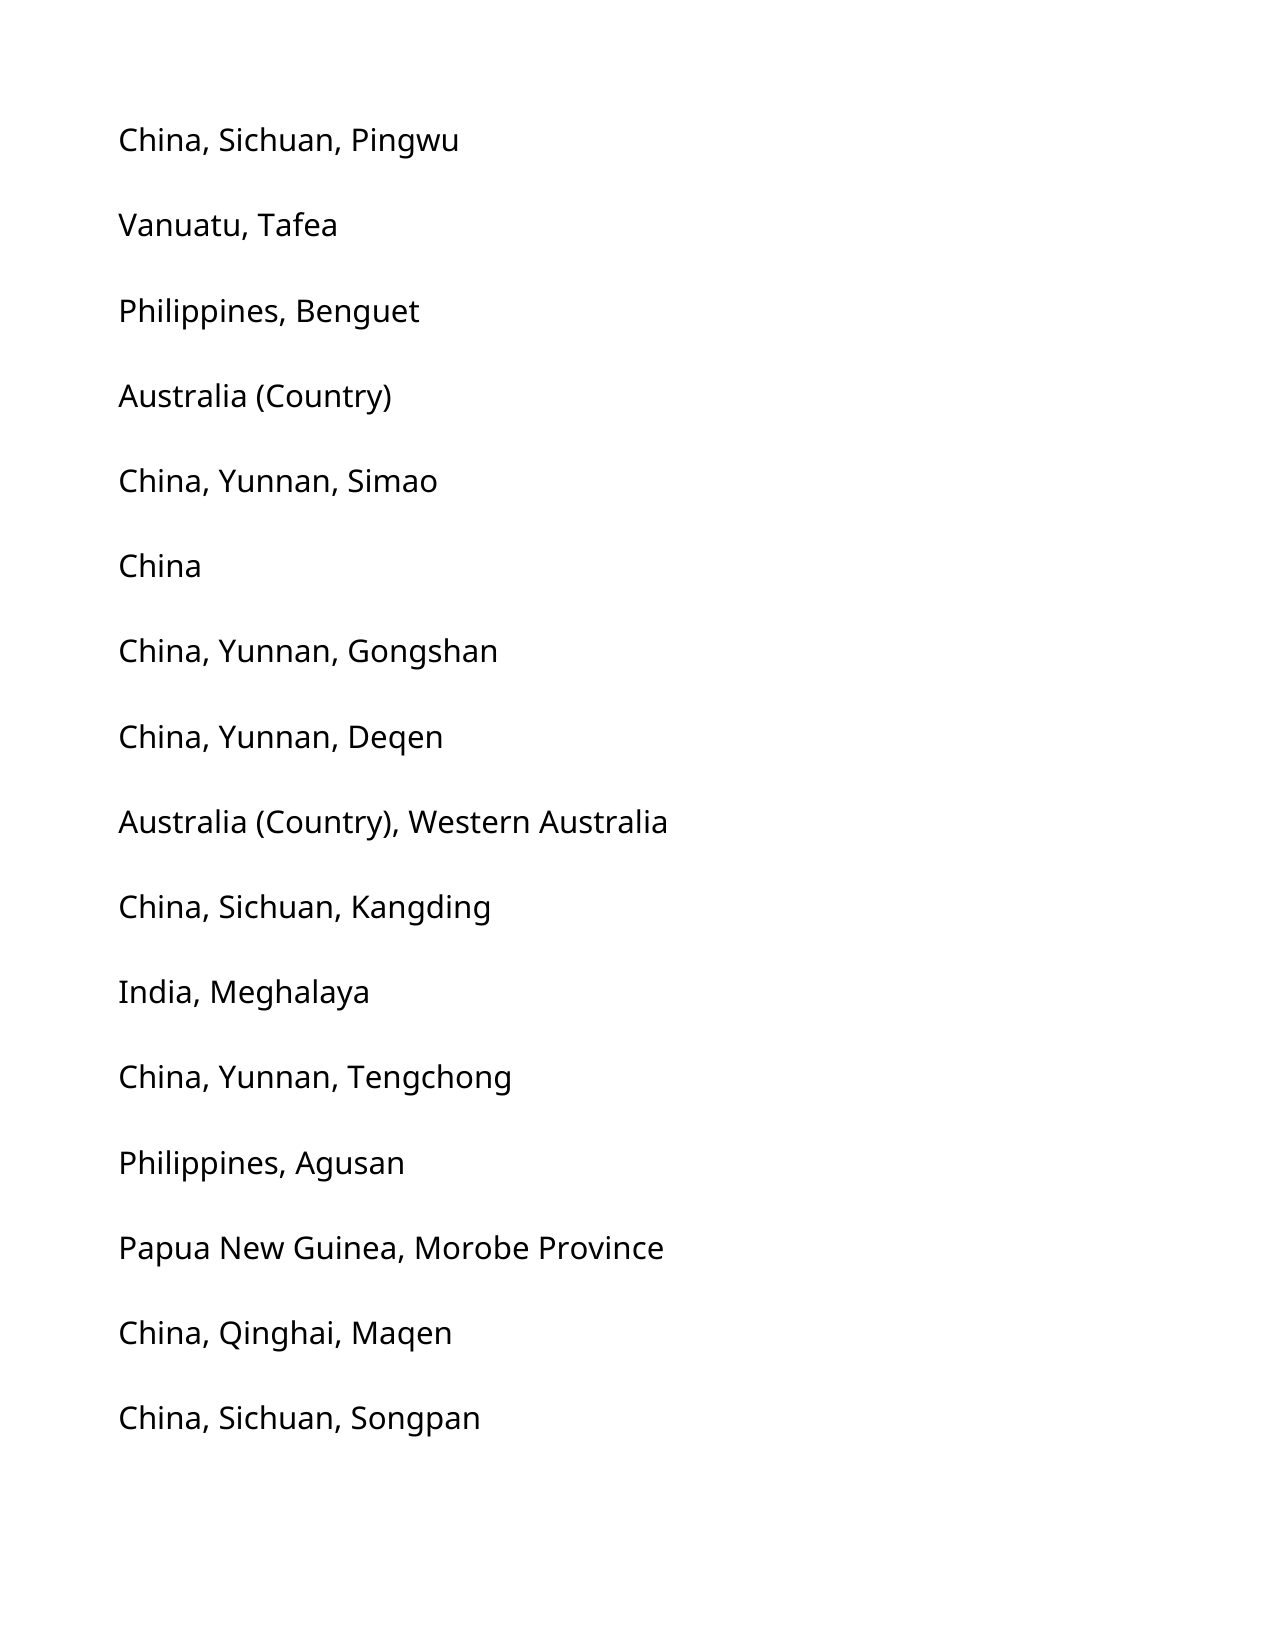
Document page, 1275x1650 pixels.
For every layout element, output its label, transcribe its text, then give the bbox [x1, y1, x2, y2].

text Papua New Guinea, Morobe Province [118, 1226, 1157, 1311]
text China [118, 544, 1157, 629]
text Philippines, Agusan [118, 1141, 1157, 1226]
text Vanuatu, Tafea [118, 203, 1157, 288]
text China, Sichuan, Kangding [118, 885, 1157, 970]
text China, Sichuan, Pingwu [118, 118, 1157, 203]
text China, Yunnan, Gongshan [118, 629, 1157, 714]
text China, Sichuan, Songpan [118, 1396, 1157, 1481]
text China, Yunnan, Deqen [118, 714, 1157, 800]
text Australia (Country) [118, 374, 1157, 459]
text Philippines, Benguet [118, 288, 1157, 374]
text India, Meghalaya [118, 970, 1157, 1055]
text China, Yunnan, Simao [118, 459, 1157, 544]
text Australia (Country), Western Australia [118, 800, 1157, 885]
text China, Yunnan, Tengchong [118, 1055, 1157, 1141]
text China, Qinghai, Maqen [118, 1311, 1157, 1396]
